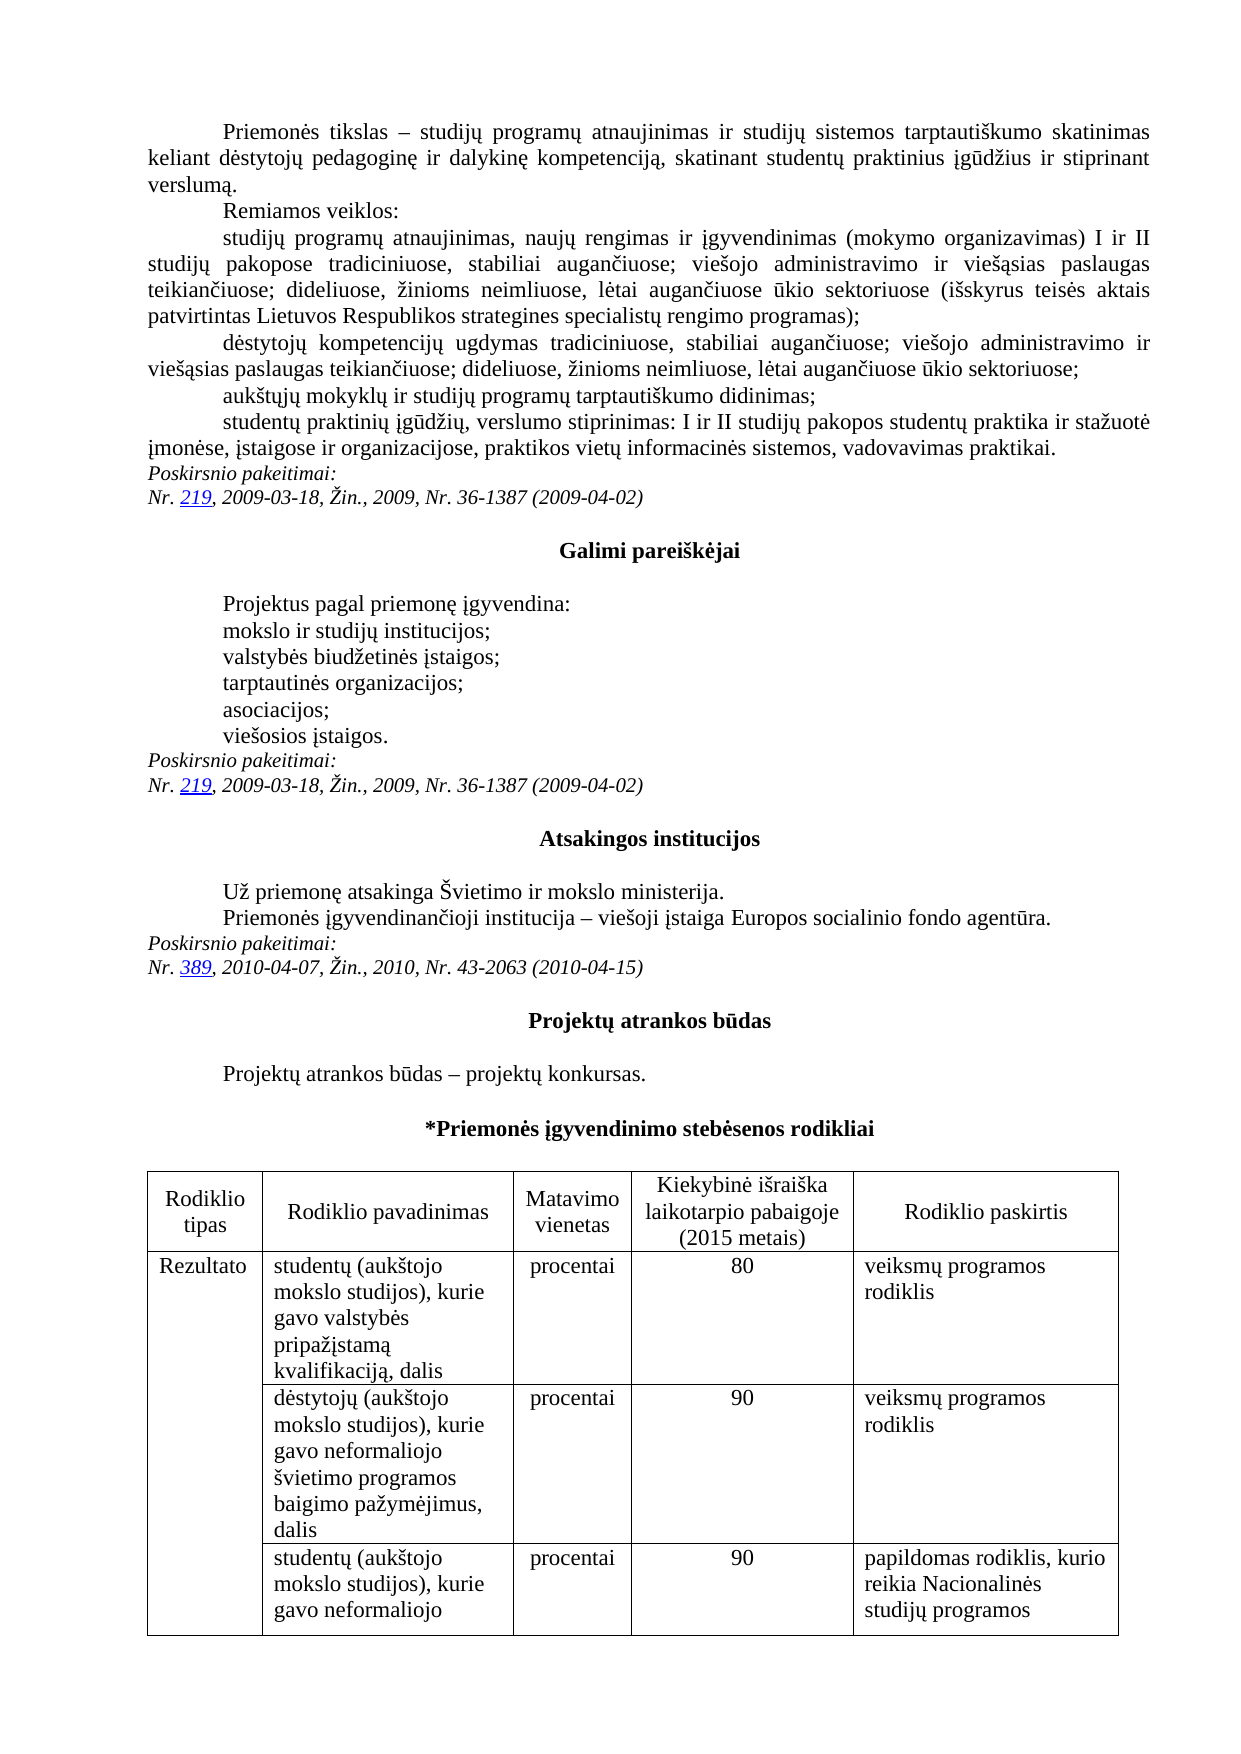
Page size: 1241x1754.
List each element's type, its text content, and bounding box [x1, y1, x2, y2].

text viešosios įstaigos. [148, 722, 1152, 748]
text studentų praktinių įgūdžių, verslumo stiprinimas: I ir II studijų pakopos studentų praktika ir stažuotė įmonėse, įstaigose ir organizacijose, praktikos vietų informacinės sistemos, vadovavimas praktikai. [148, 408, 1152, 461]
text aukštųjų mokyklų ir studijų programų tarptautiškumo didinimas; [148, 382, 1152, 408]
text Projektų atrankos būdas – projektų konkursas. [185, 1060, 1152, 1087]
text Atsakingos institucijos [148, 825, 1152, 852]
table_header Rodiklio pavadinimas [263, 1172, 513, 1251]
table_cell papildomas rodiklis, kurio reikia Nacionalinės studijų programos [854, 1544, 1118, 1635]
text Priemonės įgyvendinančioji institucija – viešoji įstaiga Europos socialinio fondo agentūra. [148, 904, 1152, 931]
table_cell veiksmų programos rodiklis [854, 1252, 1118, 1383]
table_cell procentai [514, 1252, 631, 1383]
text Projektus pagal priemonę įgyvendina: [148, 590, 1152, 617]
table_cell procentai [514, 1385, 631, 1543]
table_cell studentų (aukštojo mokslo studijos), kurie gavo neformaliojo [263, 1544, 513, 1635]
table_cell dėstytojų (aukštojo mokslo studijos), kurie gavo neformaliojo švietimo programos baigimo pažymėjimus, dalis [263, 1385, 513, 1543]
table_cell 90 [632, 1544, 853, 1635]
text studijų programų atnaujinimas, naujų rengimas ir įgyvendinimas (mokymo organizavimas) I ir II studijų pakopose tradiciniuose, stabiliai augančiuose; viešojo administravimo ir viešąsias paslaugas teikiančiuose; dideliuose, žinioms neimliuose, lėtai augančiuose ūkio sektoriuose (išskyrus teisės aktais patvirtintas Lietuvos Respublikos strategines specialistų rengimo programas); [148, 223, 1152, 329]
text Poskirsnio pakeitimai: [148, 931, 1152, 955]
table_cell veiksmų programos rodiklis [854, 1385, 1118, 1543]
text *Priemonės įgyvendinimo stebėsenos rodikliai [148, 1115, 1152, 1142]
text dėstytojų kompetencijų ugdymas tradiciniuose, stabiliai augančiuose; viešojo administravimo ir viešąsias paslaugas teikiančiuose; dideliuose, žinioms neimliuose, lėtai augančiuose ūkio sektoriuose; [148, 329, 1152, 382]
text Nr. 219, 2009-03-18, Žin., 2009, Nr. 36-1387 (2009-04-02) [148, 772, 1152, 797]
text asociacijos; [148, 696, 1152, 722]
text Priemonės tikslas – studijų programų atnaujinimas ir studijų sistemos tarptautiškumo skatinimas keliant dėstytojų pedagoginę ir dalykinę kompetenciją, skatinant studentų praktinius įgūdžius ir stiprinant verslumą. [148, 118, 1152, 197]
table_header Kiekybinė išraiška laikotarpio pabaigoje (2015 metais) [632, 1172, 853, 1251]
text Poskirsnio pakeitimai: [148, 748, 1152, 772]
table_cell 80 [632, 1252, 853, 1383]
text Poskirsnio pakeitimai: [148, 461, 1152, 485]
text mokslo ir studijų institucijos; [148, 617, 1152, 643]
table_header Rodiklio tipas [148, 1172, 262, 1251]
table_header Rodiklio paskirtis [854, 1172, 1118, 1251]
table_cell 90 [632, 1385, 853, 1543]
text Už priemonę atsakinga Švietimo ir mokslo ministerija. [148, 878, 1152, 904]
table_header Matavimo vienetas [514, 1172, 631, 1251]
table_cell procentai [514, 1544, 631, 1635]
text Nr. 389, 2010-04-07, Žin., 2010, Nr. 43-2063 (2010-04-15) [148, 955, 1152, 979]
text Galimi pareiškėjai [148, 538, 1152, 564]
table_cell Rezultato [148, 1252, 262, 1635]
text Projektų atrankos būdas [148, 1008, 1152, 1034]
table_cell studentų (aukštojo mokslo studijos), kurie gavo valstybės pripažįstamą kvalifikaciją, dalis [263, 1252, 513, 1383]
text Nr. 219, 2009-03-18, Žin., 2009, Nr. 36-1387 (2009-04-02) [148, 485, 1152, 509]
text Remiamos veiklos: [148, 197, 1152, 223]
text valstybės biudžetinės įstaigos; [148, 643, 1152, 669]
text tarptautinės organizacijos; [148, 669, 1152, 696]
